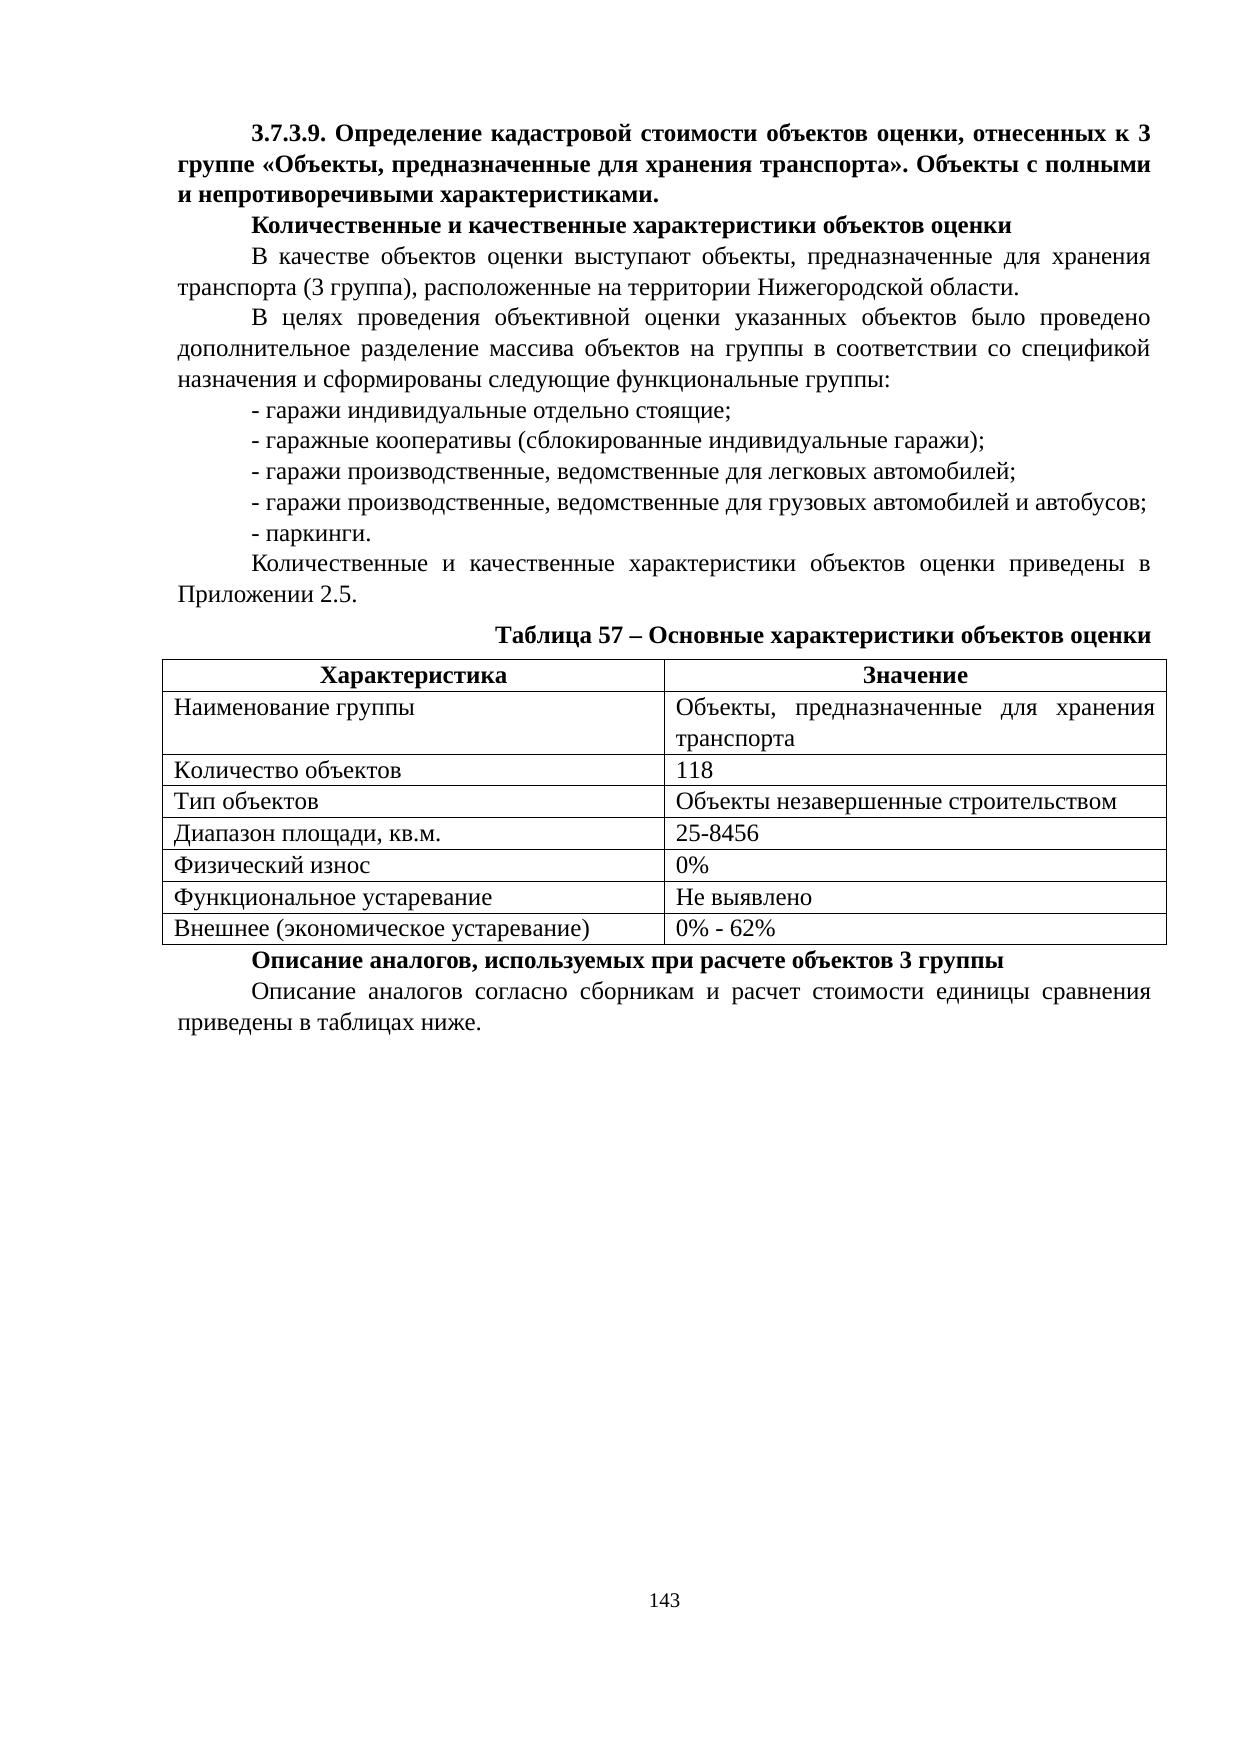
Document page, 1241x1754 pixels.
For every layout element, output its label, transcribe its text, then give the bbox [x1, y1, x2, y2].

table_header Характеристика [163, 660, 664, 691]
text В качестве объектов оценки выступают объекты, предназначенные для хранения транспорта (3 группа), расположенные на территории Нижегородской области. [177, 241, 1152, 301]
text Описание аналогов согласно сборникам и расчет стоимости единицы сравнения приведены в таблицах ниже. [177, 976, 1152, 1036]
text Таблица 57 – Основные характеристики объектов оценки [177, 620, 1152, 649]
table_header Значение [665, 660, 1166, 691]
table_cell Объекты, предназначенные для хранения транспорта [665, 692, 1166, 754]
text - гаражи производственные, ведомственные для грузовых автомобилей и автобусов; [177, 487, 1152, 516]
table_cell Физический износ [163, 850, 664, 881]
text Количественные и качественные характеристики объектов оценки [177, 210, 1152, 239]
text В целях проведения объективной оценки указанных объектов было проведено дополнительное разделение массива объектов на группы в соответствии со спецификой назначения и сформированы следующие функциональные группы: [177, 302, 1152, 393]
text Описание аналогов, используемых при расчете объектов 3 группы [177, 945, 1152, 974]
table_cell 118 [665, 755, 1166, 785]
table_cell Не выявлено [665, 882, 1166, 912]
table_cell 0% - 62% [665, 914, 1166, 944]
table_cell Внешнее (экономическое устаревание) [163, 914, 664, 944]
table_cell Диапазон площади, кв.м. [163, 818, 664, 849]
table_cell Наименование группы [163, 692, 664, 754]
text Количественные и качественные характеристики объектов оценки приведены в Приложении 2.5. [177, 548, 1152, 608]
table_cell 0% [665, 850, 1166, 881]
text - гаражи индивидуальные отдельно стоящие; [177, 395, 1152, 423]
text - гаражи производственные, ведомственные для легковых автомобилей; [177, 456, 1152, 485]
table_cell Объекты незавершенные строительством [665, 786, 1166, 817]
text - гаражные кооперативы (сблокированные индивидуальные гаражи); [177, 425, 1152, 454]
table_cell Функциональное устаревание [163, 882, 664, 912]
table_cell Тип объектов [163, 786, 664, 817]
table_cell Количество объектов [163, 755, 664, 785]
text - паркинги. [177, 518, 1152, 546]
text 3.7.3.9. Определение кадастровой стоимости объектов оценки, отнесенных к 3 группе «Объекты, предназначенные для хранения транспорта». Объекты с полными и непротиворечивыми характеристиками. [177, 118, 1152, 208]
table_cell 25-8456 [665, 818, 1166, 849]
